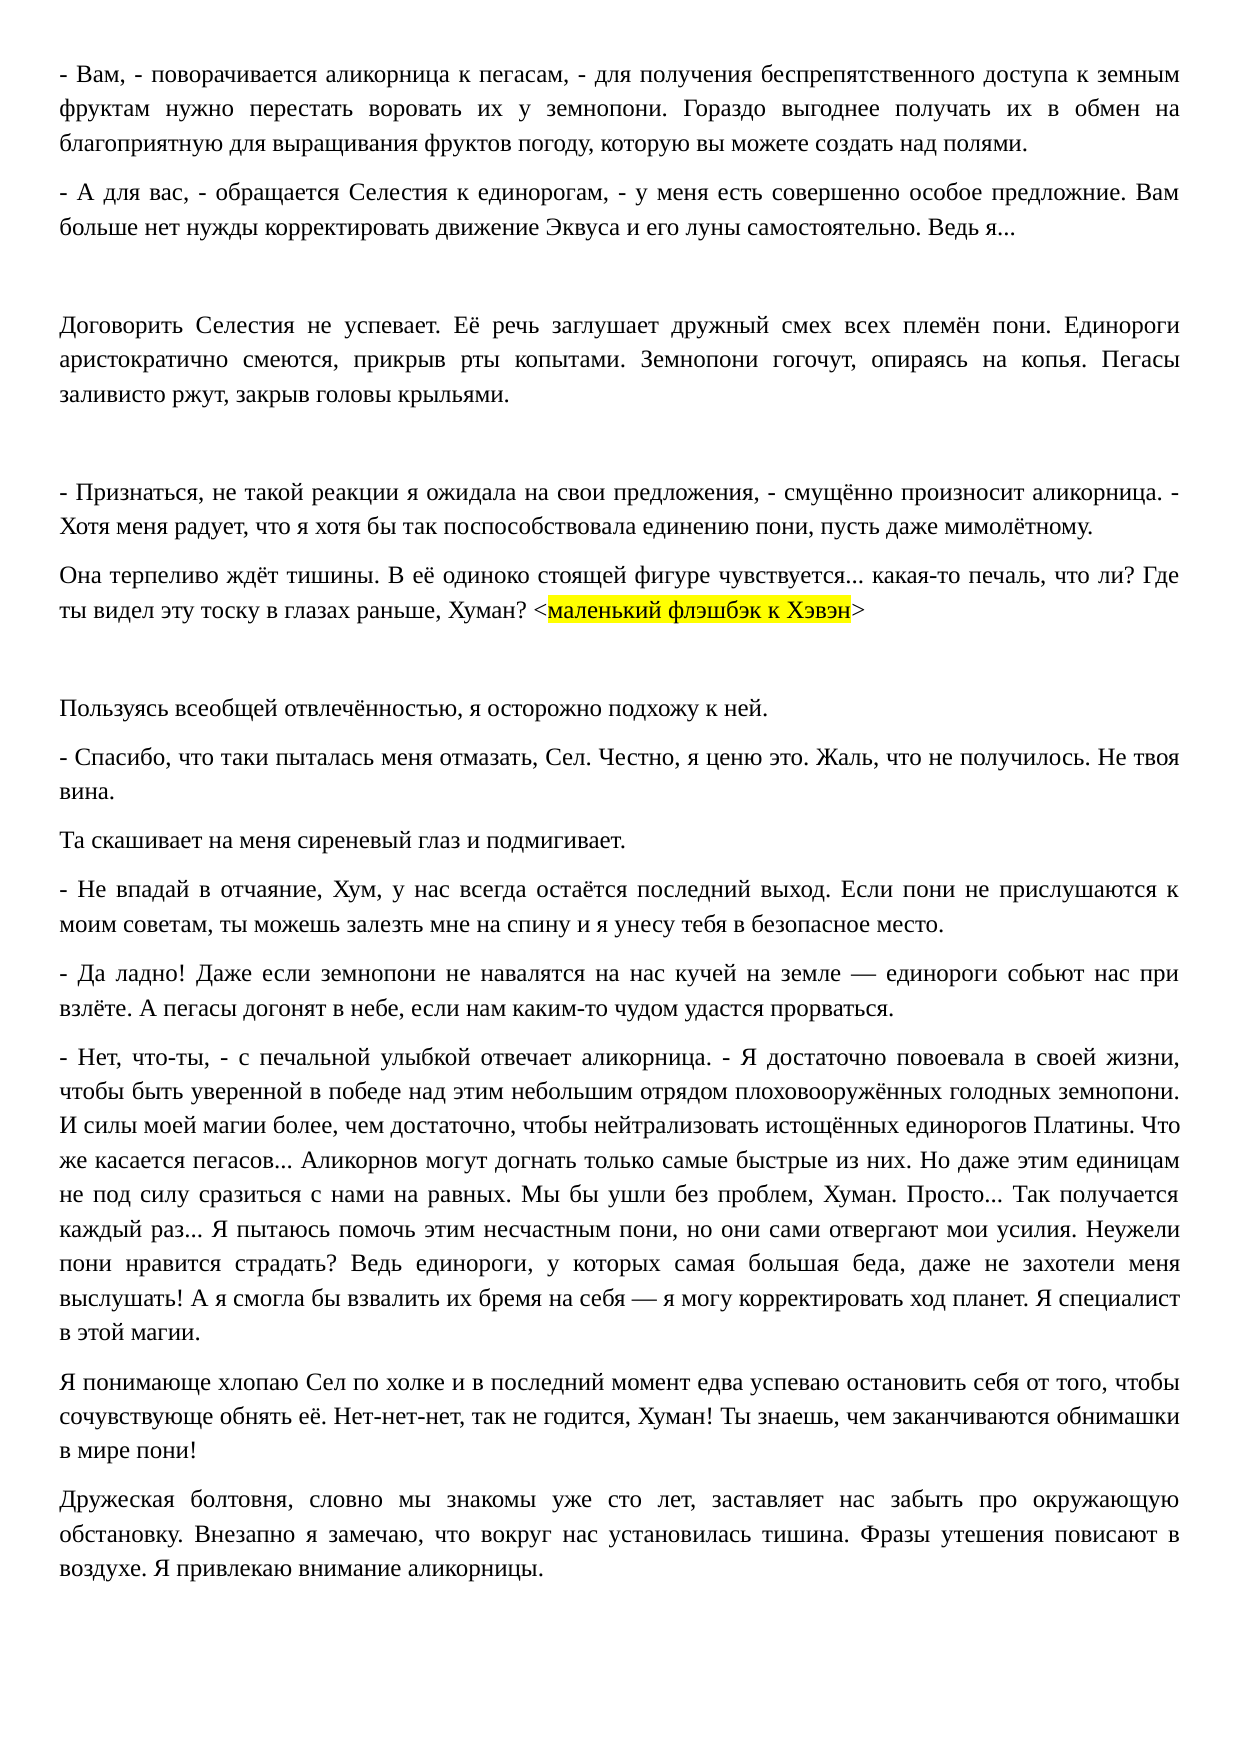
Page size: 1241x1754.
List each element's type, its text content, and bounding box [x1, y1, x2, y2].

text - Не впадай в отчаяние, Хум, у нас всегда остаётся последний выход. Если пони не прислушаются к моим советам, ты можешь залезть мне на спину и я унесу тебя в безопасное место. [59, 874, 1181, 938]
text Та скашивает на меня сиреневый глаз и подмигивает. [59, 826, 1181, 854]
text Пользуясь всеобщей отвлечённостью, я осторожно подхожу к ней. [59, 693, 1181, 722]
text Я понимающе хлопаю Сел по холке и в последний момент едва успеваю остановить себя от того, чтобы сочувствующе обнять её. Нет-нет-нет, так не годится, Хуман! Ты знаешь, чем заканчиваются обнимашки в мире пони! [59, 1367, 1181, 1464]
text - Нет, что-ты, - с печальной улыбкой отвечает аликорница. - Я достаточно повоевала в своей жизни, чтобы быть уверенной в победе над этим небольшим отрядом плоховооружённых голодных земнопони. И силы моей магии более, чем достаточно, чтобы нейтрализовать истощённых единорогов Платины. Что же касается пегасов... Аликорнов могут догнать только самые быстрые из них. Но даже этим единицам не под силу сразиться с нами на равных. Мы бы ушли без проблем, Хуман. Просто... Так получается каждый раз... Я пытаюсь помочь этим несчастным пони, но они сами отвергают мои усилия. Неужели пони нравится страдать? Ведь единороги, у которых самая большая беда, даже не захотели меня выслушать! А я смогла бы взвалить их бремя на себя — я могу корректировать ход планет. Я специалист в этой магии. [59, 1042, 1181, 1346]
text Договорить Селестия не успевает. Её речь заглушает дружный смех всех племён пони. Единороги аристократично смеются, прикрыв рты копытами. Земнопони гогочут, опираясь на копья. Пегасы заливисто ржут, закрыв головы крыльями. [59, 310, 1181, 407]
text Дружеская болтовня, словно мы знакомы уже сто лет, заставляет нас забыть про окружающую обстановку. Внезапно я замечаю, что вокруг нас установилась тишина. Фразы утешения повисают в воздухе. Я привлекаю внимание аликорницы. [59, 1484, 1181, 1582]
text - Признаться, не такой реакции я ожидала на свои предложения, - смущённо произносит аликорница. - Хотя меня радует, что я хотя бы так поспособствовала единению пони, пусть даже мимолётному. [59, 477, 1181, 540]
text - Спасибо, что таки пыталась меня отмазать, Сел. Честно, я ценю это. Жаль, что не получилось. Не твоя вина. [59, 742, 1181, 805]
text Она терпеливо ждёт тишины. В её одиноко стоящей фигуре чувствуется... какая-то печаль, что ли? Где ты видел эту тоску в глазах раньше, Хуман? <маленький флэшбэк к Хэвэн> [59, 560, 1181, 623]
text - А для вас, - обращается Селестия к единорогам, - у меня есть совершенно особое предложние. Вам больше нет нужды корректировать движение Эквуса и его луны самостоятельно. Ведь я... [59, 177, 1181, 240]
text - Вам, - поворачивается аликорница к пегасам, - для получения беспрепятственного доступа к земным фруктам нужно перестать воровать их у земнопони. Гораздо выгоднее получать их в обмен на благоприятную для выращивания фруктов погоду, которую вы можете создать над полями. [59, 59, 1181, 157]
text - Да ладно! Даже если земнопони не навалятся на нас кучей на земле — единороги собьют нас при взлёте. А пегасы догонят в небе, если нам каким-то чудом удастся прорваться. [59, 958, 1181, 1021]
